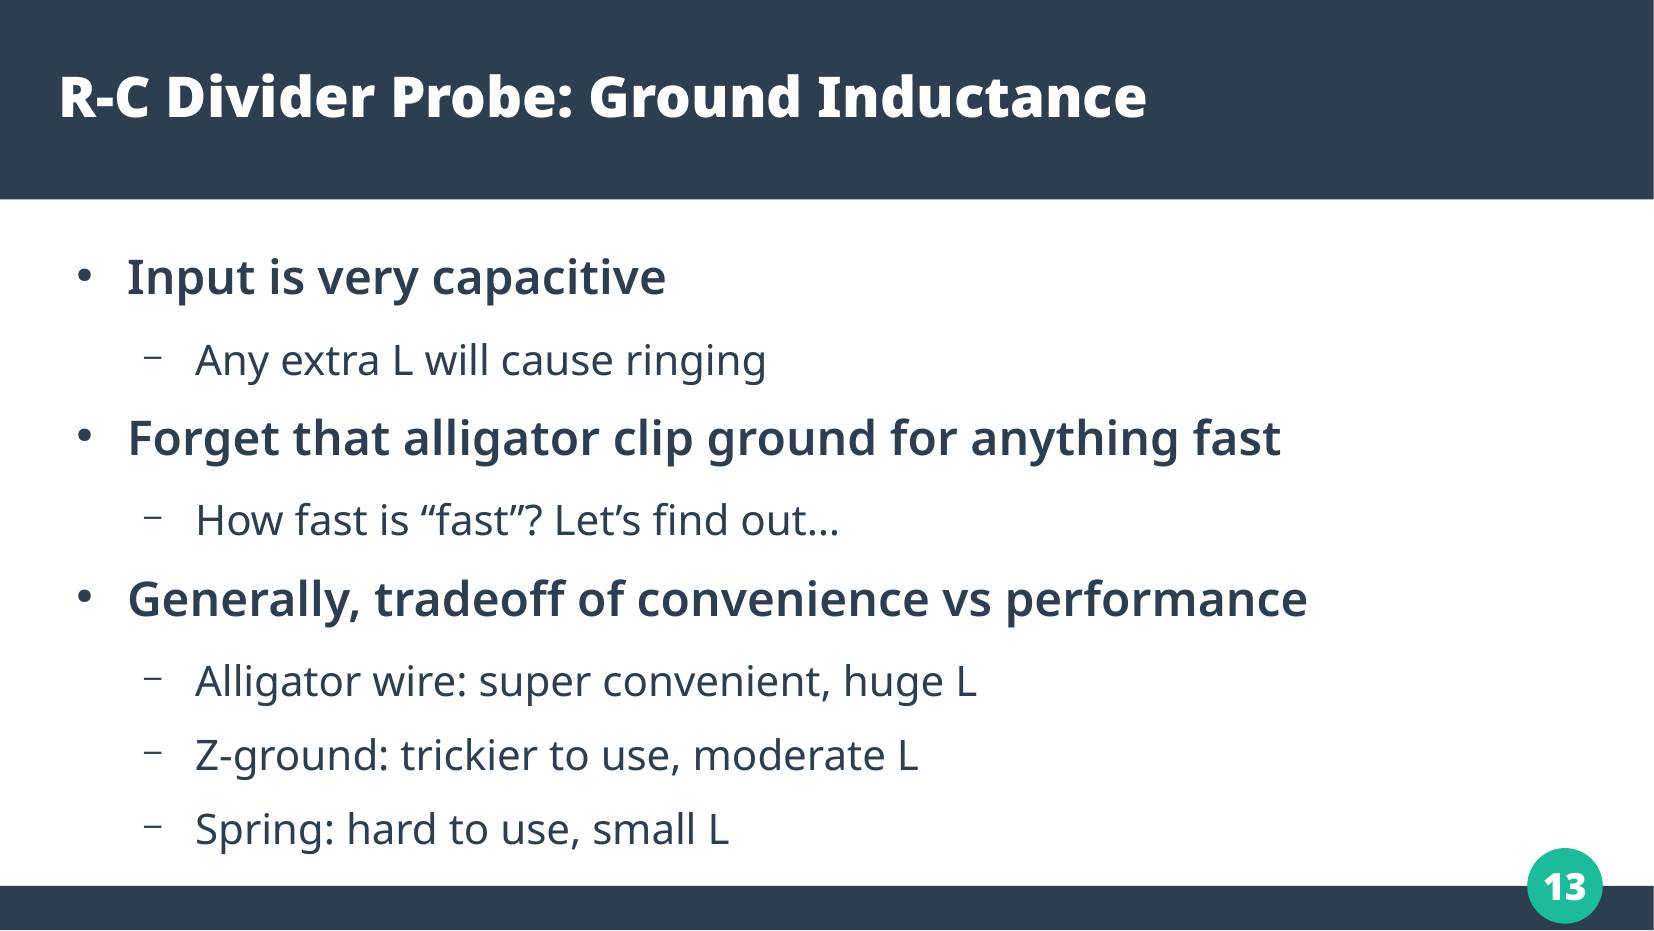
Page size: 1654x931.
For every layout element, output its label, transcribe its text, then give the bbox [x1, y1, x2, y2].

title R-C Divider Probe: Ground Inductance [59, 37, 1595, 155]
list Input is very capacitive Any extra L will cause ringing Forget that alligator clip ground for anything fast How fast is “fast”? Let’s find out… Generally, tradeoff of convenience vs performance Alligator wire: super convenient, huge L Z-ground: trickier to use, moderate L Spring: hard to use, small L [59, 243, 1595, 864]
